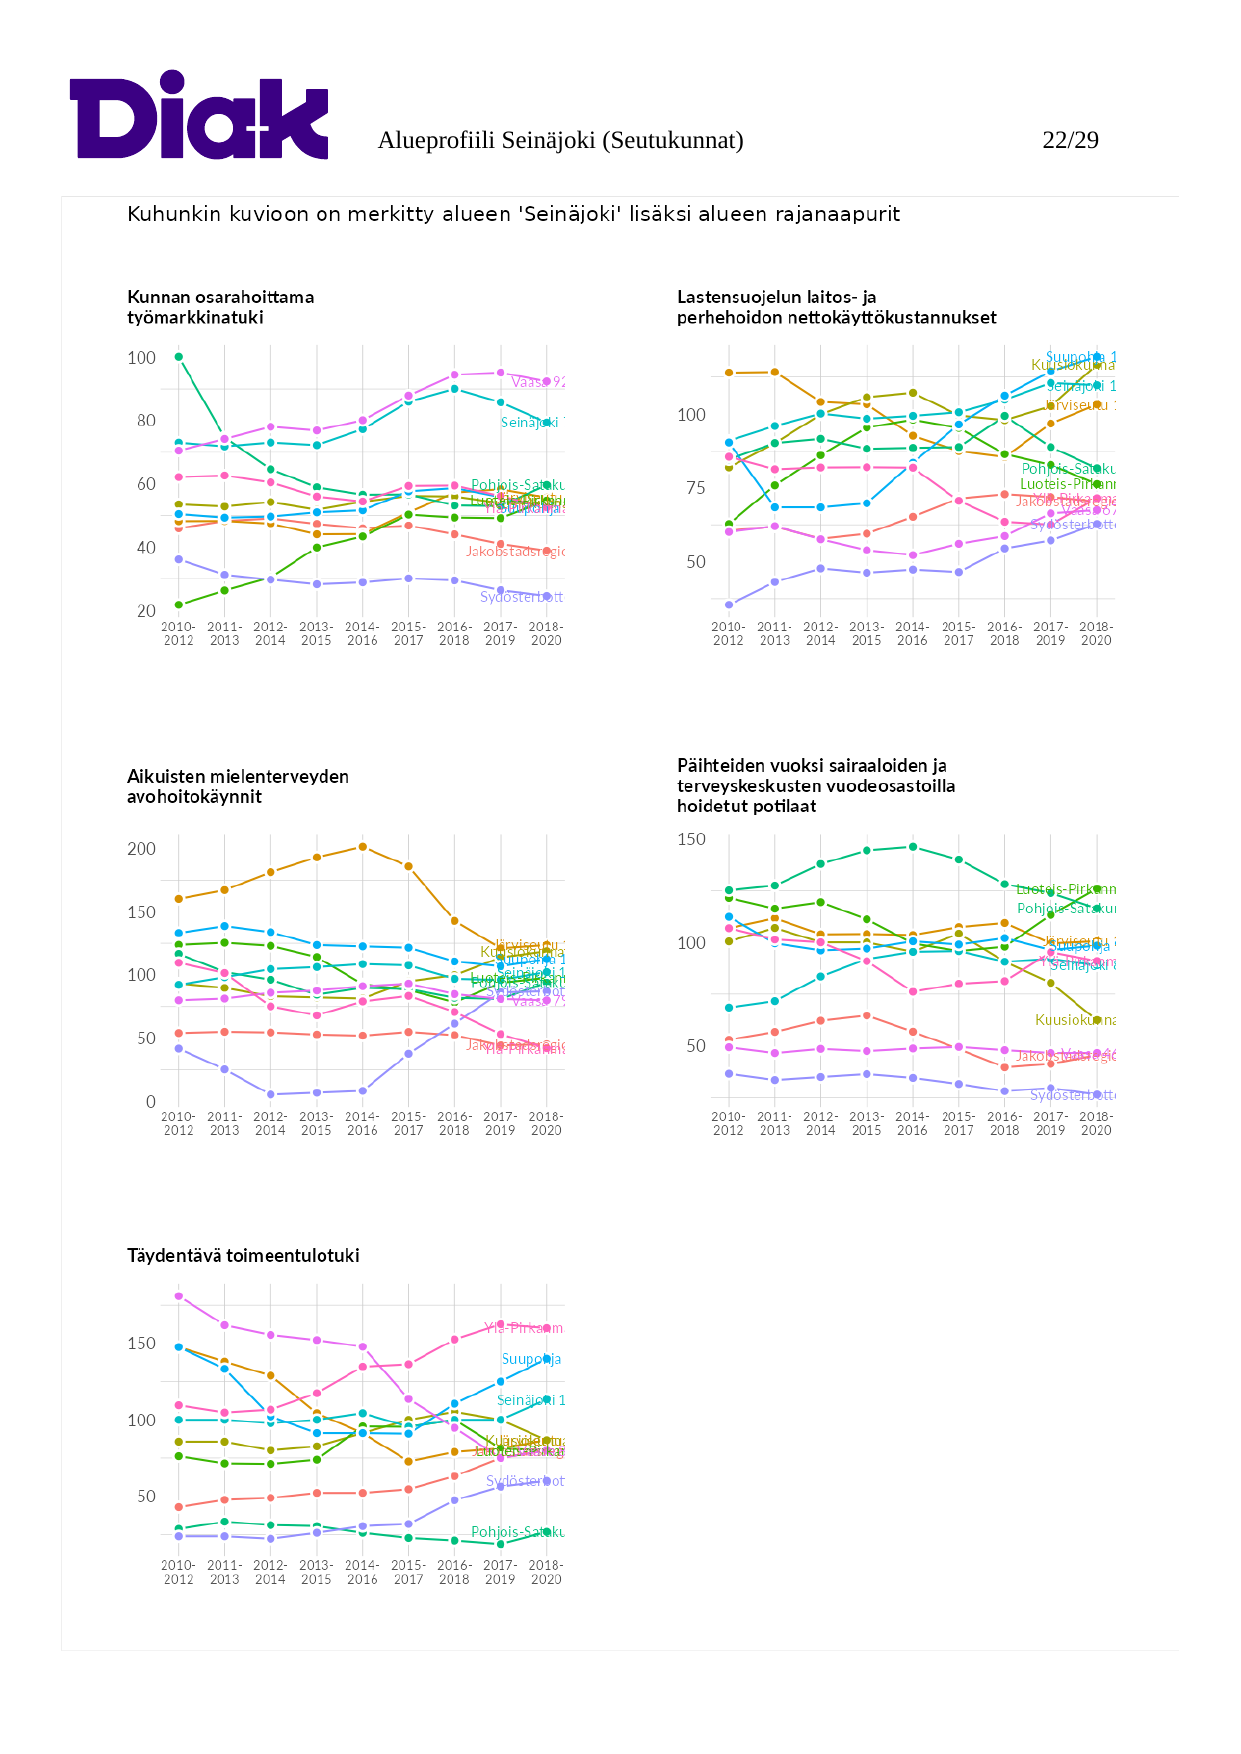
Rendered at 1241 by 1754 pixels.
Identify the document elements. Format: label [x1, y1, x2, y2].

picture [61, 196, 1179, 1651]
